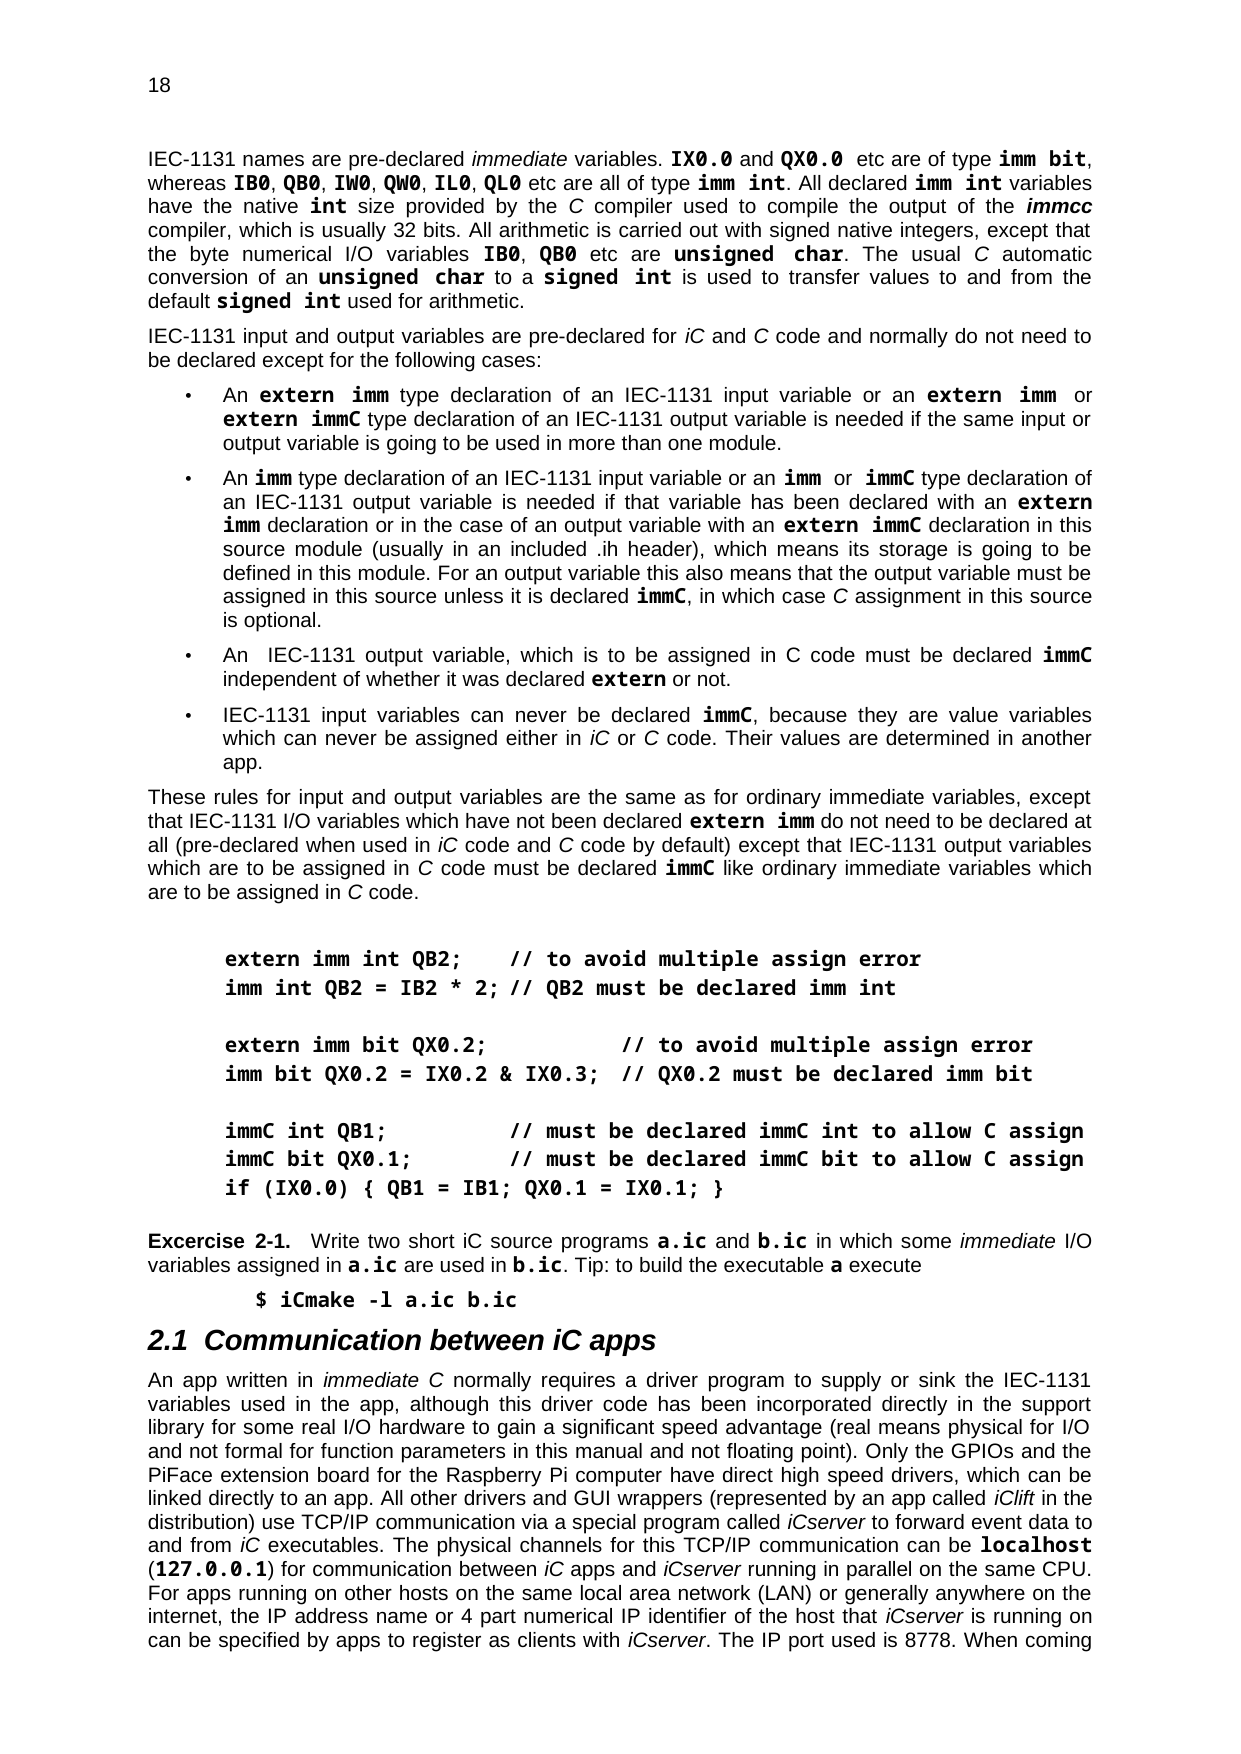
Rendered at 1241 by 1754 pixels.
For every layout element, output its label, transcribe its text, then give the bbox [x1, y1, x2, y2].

text These rules for input and output variables are the same as for ordinary immediate variables, except that IEC-1131 I/O variables which have not been declared extern imm do not need to be declared at all (pre-declared when used in iC code and C code by default) except that IEC-1131 output variables which are to be assigned in C code must be declared immC like ordinary immediate variables which are to be assigned in C code. [148, 786, 1092, 904]
subtitle Communication between iC apps [148, 1324, 1092, 1357]
text imm int QB2 = IB2 * 2; // QB2 must be declared imm int [224, 973, 1092, 1001]
text immC int QB1; // must be declared immC int to allow C assign [224, 1116, 1092, 1144]
text extern imm bit QX0.2; // to avoid multiple assign error [224, 1030, 1092, 1058]
list An extern imm type declaration of an IEC-1131 input variable or an extern imm or extern immC type declaration of an IEC-1131 output variable is needed if the same input or output variable is going to be used in more than one module. [185, 384, 1092, 455]
text IEC-1131 names are pre-declared immediate variables. IX0.0 and QX0.0 etc are of type imm bit, whereas IB0, QB0, IW0, QW0, IL0, QL0 etc are all of type imm int. All declared imm int variables have the native int size provided by the C compiler used to compile the output of the immcc compiler, which is usually 32 bits. All arithmetic is carried out with signed native integers, except that the byte numerical I/O variables IB0, QB0 etc are unsigned char. The usual C automatic conversion of an unsigned char to a signed int is used to transfer values to and from the default signed int used for arithmetic. [148, 148, 1092, 313]
text immC bit QX0.1; // must be declared immC bit to allow C assign [224, 1144, 1092, 1173]
list An imm type declaration of an IEC-1131 input variable or an imm or immC type declaration of an IEC-1131 output variable is needed if that variable has been declared with an extern imm declaration or in the case of an output variable with an extern immC declaration in this source module (usually in an included .ih header), which means its storage is going to be defined in this module. For an output variable this also means that the output variable must be assigned in this source unless it is declared immC, in which case C assignment in this source is optional. [185, 467, 1092, 632]
text extern imm int QB2; // to avoid multiple assign error [224, 944, 1092, 973]
list IEC-1131 input variables can never be declared immC, because they are value variables which can never be assigned either in iC or C code. Their values are determined in another app. [185, 703, 1092, 774]
text An app written in immediate C normally requires a driver program to supply or sink the IEC-1131 variables used in the app, although this driver code has been incorporated directly in the support library for some real I/O hardware to gain a significant speed advantage (real means physical for I/O and not formal for function parameters in this manual and not floating point). Only the GPIOs and the PiFace extension board for the Raspberry Pi computer have direct high speed drivers, which can be linked directly to an app. All other drivers and GUI wrappers (represented by an app called iClift in the distribution) use TCP/IP communication via a special program called iCserver to forward event data to and from iC executables. The physical channels for this TCP/IP communication can be localhost (127.0.0.1) for communication between iC apps and iCserver running in parallel on the same CPU. For apps running on other hosts on the same local area network (LAN) or generally anywhere on the internet, the IP address name or 4 part numerical IP identifier of the host that iCserver is running on can be specified by apps to register as clients with iCserver. The IP port used is 8778. When coming [148, 1368, 1092, 1652]
text $ iCmake -l a.ic b.ic [148, 1289, 1092, 1312]
text if (IX0.0) { QB1 = IB1; QX0.1 = IX0.1; } [224, 1173, 1092, 1201]
list An IEC-1131 output variable, which is to be assigned in C code must be declared immC independent of whether it was declared extern or not. [185, 644, 1092, 691]
text Excercise 2-1. Write two short iC source programs a.ic and b.ic in which some immediate I/O variables assigned in a.ic are used in b.ic. Tip: to build the executable a execute [148, 1230, 1092, 1277]
text imm bit QX0.2 = IX0.2 & IX0.3; // QX0.2 must be declared imm bit [224, 1058, 1092, 1087]
text IEC-1131 input and output variables are pre-declared for iC and C code and normally do not need to be declared except for the following cases: [148, 325, 1092, 372]
